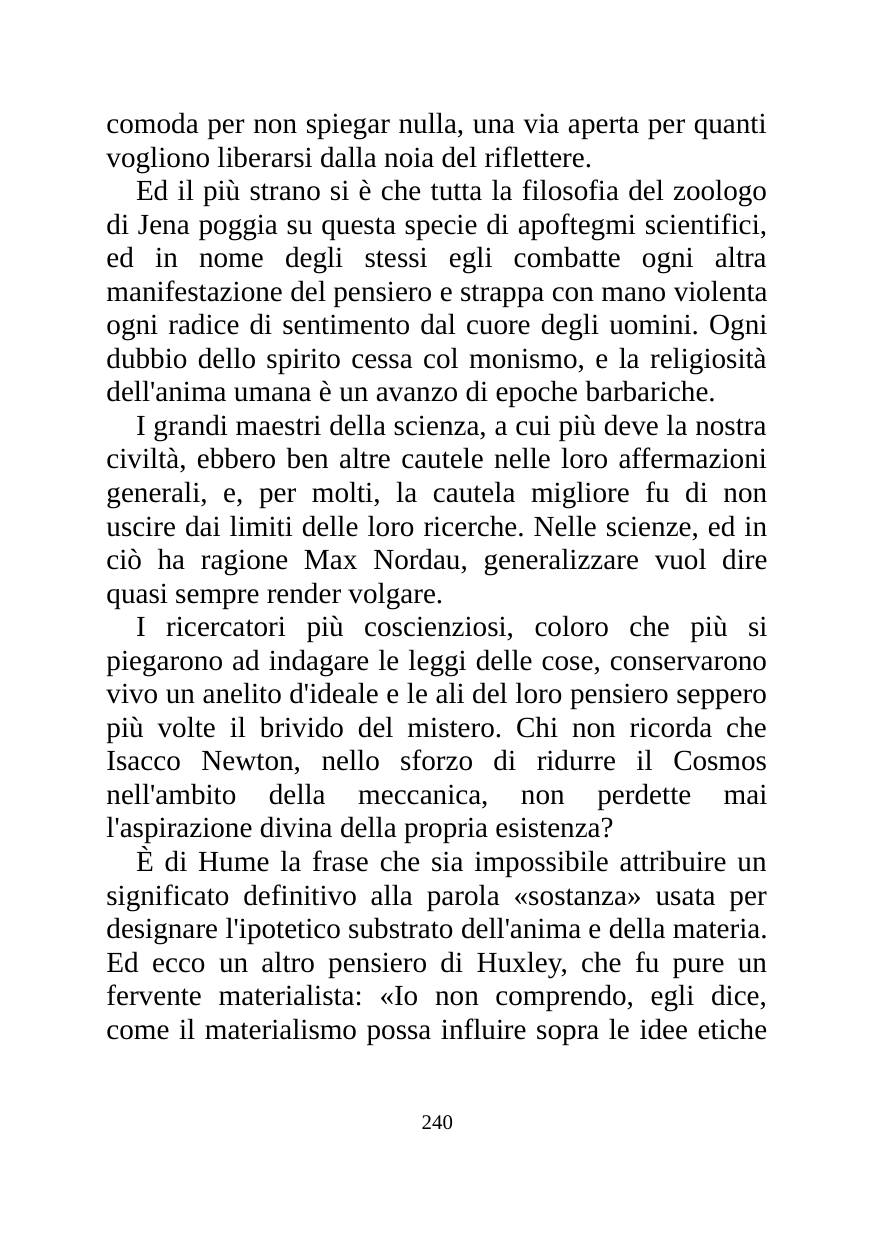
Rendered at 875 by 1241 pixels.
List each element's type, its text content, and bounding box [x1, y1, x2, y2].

text I grandi maestri della scienza, a cui più deve la nostra civiltà, ebbero ben altre cautele nelle loro affermazioni generali, e, per molti, la cautela migliore fu di non uscire dai limiti delle loro ricerche. Nelle scienze, ed in ciò ha ragione Max Nordau, generalizzare vuol dire quasi sempre render volgare. [106, 408, 768, 609]
text I ricercatori più coscienziosi, coloro che più si piegarono ad indagare le leggi delle cose, conservarono vivo un anelito d'ideale e le ali del loro pensiero seppero più volte il brivido del mistero. Chi non ricorda che Isacco Newton, nello sforzo di ridurre il Cosmos nell'ambito della meccanica, non perdette mai l'aspirazione divina della propria esistenza? [106, 609, 768, 844]
text comoda per non spiegar nulla, una via aperta per quanti vogliono liberarsi dalla noia del riflettere. [106, 106, 768, 173]
text È di Hume la frase che sia impossibile attribuire un significato definitivo alla parola «sostanza» usata per designare l'ipotetico substrato dell'anima e della materia. Ed ecco un altro pensiero di Huxley, che fu pure un fervente materialista: «Io non comprendo, egli dice, come il materialismo possa influire sopra le idee etiche [106, 844, 768, 1045]
text Ed il più strano si è che tutta la filosofia del zoologo di Jena poggia su questa specie di apoftegmi scientifici, ed in nome degli stessi egli combatte ogni altra manifestazione del pensiero e strappa con mano violenta ogni radice di sentimento dal cuore degli uomini. Ogni dubbio dello spirito cessa col monismo, e la religiosità dell'anima umana è un avanzo di epoche barbariche. [106, 173, 768, 408]
